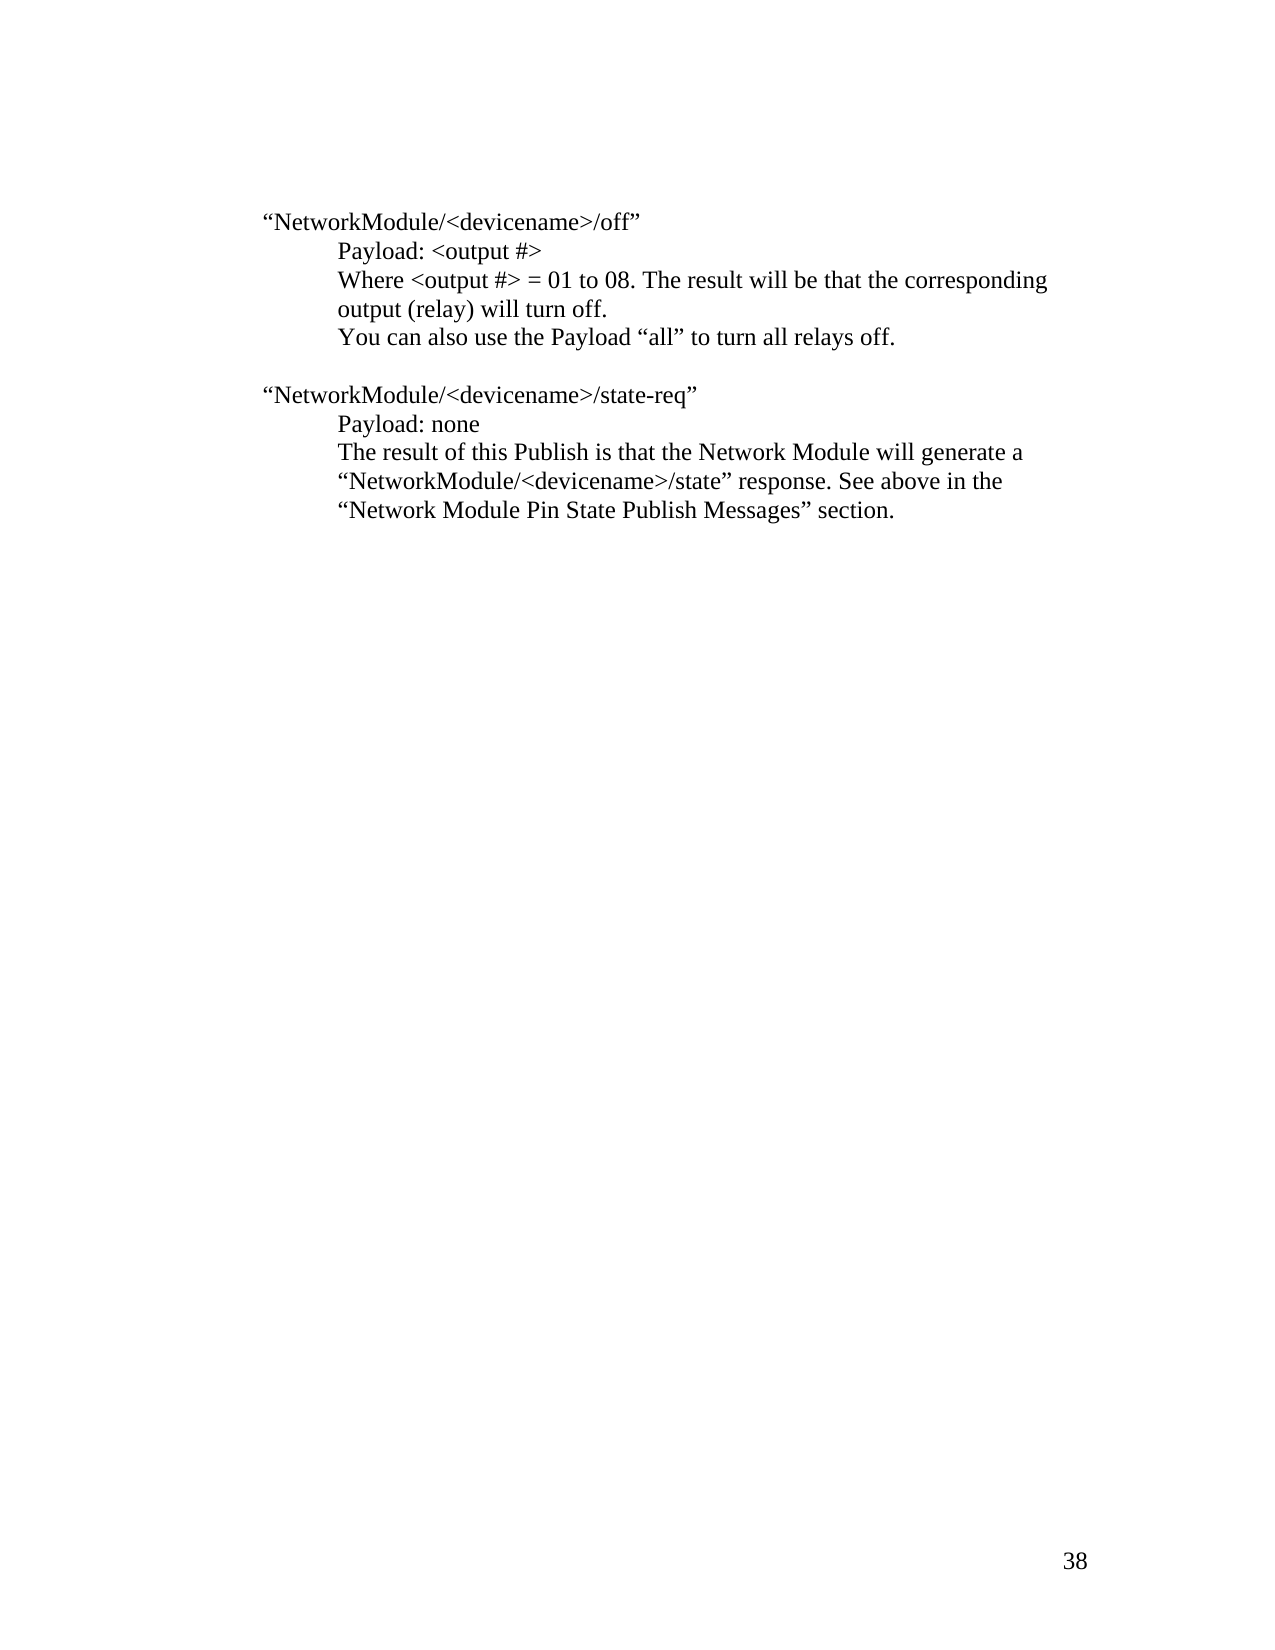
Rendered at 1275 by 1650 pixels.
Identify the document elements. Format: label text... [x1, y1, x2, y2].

text You can also use the Payload “all” to turn all relays off. [337, 322, 1087, 351]
text Where <output #> = 01 to 08. The result will be that the corresponding output (relay) will turn off. [337, 265, 1087, 322]
text “NetworkModule/<devicename>/state” response. See above in the “Network Module Pin State Publish Messages” section. [337, 466, 1087, 524]
text Payload: <output #> [262, 236, 1087, 265]
text Payload: none [262, 409, 1087, 437]
text “NetworkModule/<devicename>/state-req” [262, 380, 1087, 409]
text “NetworkModule/<devicename>/off” [262, 207, 1087, 236]
text The result of this Publish is that the Network Module will generate a [337, 437, 1087, 466]
